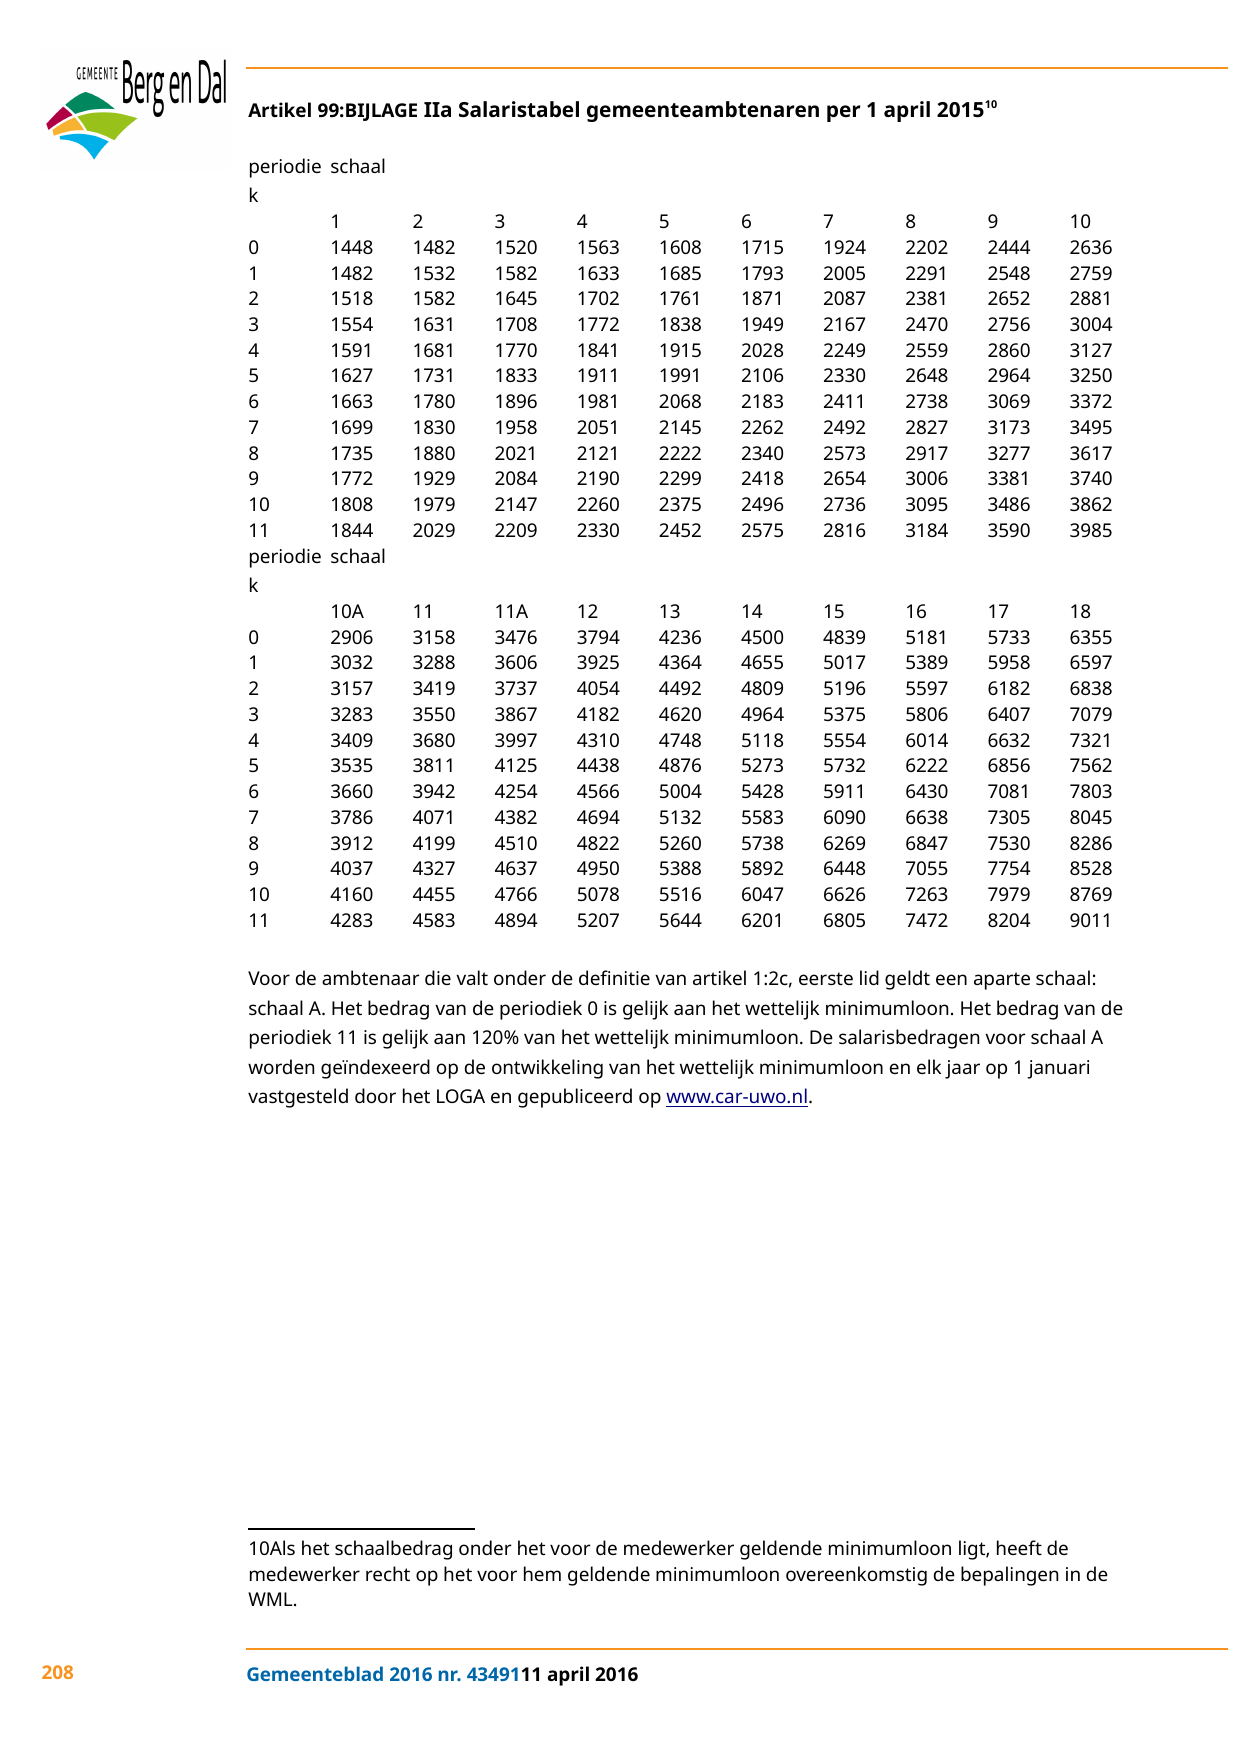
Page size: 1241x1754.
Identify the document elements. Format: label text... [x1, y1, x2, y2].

table_cell 1841 [577, 337, 659, 363]
table_cell 15 [823, 598, 905, 624]
table_cell 8045 [1069, 804, 1152, 830]
table_cell 3811 [412, 753, 494, 778]
table_cell 2492 [823, 414, 905, 440]
table_cell 3381 [987, 466, 1069, 491]
table_cell 1608 [659, 234, 741, 260]
picture [41, 47, 231, 172]
table_cell 2 [248, 286, 330, 311]
table_cell 17 [987, 598, 1069, 624]
table_cell 3740 [1069, 466, 1152, 491]
table_cell 6856 [987, 753, 1069, 778]
table_cell 3985 [1069, 517, 1152, 543]
table_cell 1761 [659, 286, 741, 311]
table_cell 5583 [741, 804, 823, 830]
table_cell 3006 [905, 466, 987, 491]
table_cell 2147 [494, 491, 577, 517]
table_cell 6805 [823, 907, 905, 933]
table_cell 6626 [823, 881, 905, 907]
table_cell 5118 [741, 727, 823, 752]
table_cell 2087 [823, 286, 905, 311]
table_cell periodiek [248, 543, 330, 598]
table_cell 4 [577, 208, 659, 234]
table_cell 1770 [494, 337, 577, 363]
table_cell 2738 [905, 389, 987, 414]
table_cell 5554 [823, 727, 905, 752]
table_cell 2496 [741, 491, 823, 517]
table_cell 4964 [741, 701, 823, 727]
table_cell 6448 [823, 855, 905, 881]
table_cell 5260 [659, 830, 741, 855]
table_cell 2375 [659, 491, 741, 517]
table_cell 1911 [577, 363, 659, 388]
table_cell 6 [248, 389, 330, 414]
table_cell 5428 [741, 778, 823, 804]
table_cell 6638 [905, 804, 987, 830]
table_cell 4655 [741, 650, 823, 675]
table_cell 6407 [987, 701, 1069, 727]
table_cell 6269 [823, 830, 905, 855]
table_header schaal [330, 153, 1152, 208]
table_cell [248, 598, 330, 624]
table_cell 4 [248, 337, 330, 363]
table_cell 3862 [1069, 491, 1152, 517]
table_cell 3372 [1069, 389, 1152, 414]
table_cell 7 [248, 414, 330, 440]
table_cell 7803 [1069, 778, 1152, 804]
table_cell schaal [330, 543, 1152, 598]
table_cell 1591 [330, 337, 412, 363]
table_cell 11 [412, 598, 494, 624]
table_cell 1681 [412, 337, 494, 363]
table_cell 8 [248, 440, 330, 466]
table_cell 4182 [577, 701, 659, 727]
table_cell 2906 [330, 624, 412, 649]
table_cell 5389 [905, 650, 987, 675]
table_cell 6047 [741, 881, 823, 907]
table_cell 2190 [577, 466, 659, 491]
table_cell 3277 [987, 440, 1069, 466]
table_cell 2330 [577, 517, 659, 543]
table_cell [248, 208, 330, 234]
table_cell 1715 [741, 234, 823, 260]
table_cell 1958 [494, 414, 577, 440]
table_cell 1871 [741, 286, 823, 311]
table_cell 1708 [494, 311, 577, 337]
table_cell 1645 [494, 286, 577, 311]
table_cell 2548 [987, 260, 1069, 286]
table_cell 7754 [987, 855, 1069, 881]
table_cell 3617 [1069, 440, 1152, 466]
table_cell 3486 [987, 491, 1069, 517]
table_cell 16 [905, 598, 987, 624]
table_cell 1979 [412, 491, 494, 517]
table_cell 2249 [823, 337, 905, 363]
table_cell 5958 [987, 650, 1069, 675]
table_cell 5196 [823, 675, 905, 701]
table_cell 3 [248, 701, 330, 727]
table_cell 1633 [577, 260, 659, 286]
table_cell 3 [494, 208, 577, 234]
table_cell 1482 [330, 260, 412, 286]
table_cell 1520 [494, 234, 577, 260]
table_cell 1518 [330, 286, 412, 311]
table_cell 5375 [823, 701, 905, 727]
table_cell 9 [248, 855, 330, 881]
table_cell 1731 [412, 363, 494, 388]
table_cell 5273 [741, 753, 823, 778]
table_cell 1482 [412, 234, 494, 260]
table_cell 3997 [494, 727, 577, 752]
table_cell 2652 [987, 286, 1069, 311]
table_cell 4510 [494, 830, 577, 855]
table_cell 2816 [823, 517, 905, 543]
table_cell 6838 [1069, 675, 1152, 701]
table_cell 1896 [494, 389, 577, 414]
table_cell 7472 [905, 907, 987, 933]
table_cell 3476 [494, 624, 577, 649]
table_cell 1830 [412, 414, 494, 440]
table_cell 4382 [494, 804, 577, 830]
table_cell 5644 [659, 907, 741, 933]
table_cell 7263 [905, 881, 987, 907]
table_cell 5004 [659, 778, 741, 804]
table_cell 3660 [330, 778, 412, 804]
table_cell 0 [248, 624, 330, 649]
table_cell 2444 [987, 234, 1069, 260]
table_cell 8204 [987, 907, 1069, 933]
table_cell 2573 [823, 440, 905, 466]
table_cell 1685 [659, 260, 741, 286]
table_cell 1844 [330, 517, 412, 543]
table_cell 5 [248, 363, 330, 388]
table_cell 2021 [494, 440, 577, 466]
table_cell 9011 [1069, 907, 1152, 933]
table_cell 11 [248, 517, 330, 543]
table_cell 14 [741, 598, 823, 624]
table_cell 1924 [823, 234, 905, 260]
table_cell 3590 [987, 517, 1069, 543]
table_cell 7321 [1069, 727, 1152, 752]
table_cell 6090 [823, 804, 905, 830]
table_cell 5388 [659, 855, 741, 881]
table_cell 4037 [330, 855, 412, 881]
table_cell 11A [494, 598, 577, 624]
table_cell 4283 [330, 907, 412, 933]
table_cell 3606 [494, 650, 577, 675]
table_cell 1808 [330, 491, 412, 517]
table_cell 3912 [330, 830, 412, 855]
table_cell 3250 [1069, 363, 1152, 388]
table_cell 4199 [412, 830, 494, 855]
table_cell 1563 [577, 234, 659, 260]
table_cell 2121 [577, 440, 659, 466]
table_cell 2964 [987, 363, 1069, 388]
table_cell 3550 [412, 701, 494, 727]
table_cell 5078 [577, 881, 659, 907]
table_cell 4876 [659, 753, 741, 778]
table_cell 7305 [987, 804, 1069, 830]
table_cell 0 [248, 234, 330, 260]
table_cell 12 [577, 598, 659, 624]
table_cell 3184 [905, 517, 987, 543]
table_cell 4455 [412, 881, 494, 907]
table_cell 4236 [659, 624, 741, 649]
table_cell 4694 [577, 804, 659, 830]
table_cell 6632 [987, 727, 1069, 752]
table_cell 5181 [905, 624, 987, 649]
table_cell 10 [248, 491, 330, 517]
table_cell 3004 [1069, 311, 1152, 337]
table_cell 3786 [330, 804, 412, 830]
table_cell 5732 [823, 753, 905, 778]
table_cell 2418 [741, 466, 823, 491]
table_cell 2759 [1069, 260, 1152, 286]
table_cell 5806 [905, 701, 987, 727]
table_cell 3288 [412, 650, 494, 675]
table_cell 4500 [741, 624, 823, 649]
table_cell 6222 [905, 753, 987, 778]
table_cell 10 [1069, 208, 1152, 234]
table_cell 5132 [659, 804, 741, 830]
table_cell 6355 [1069, 624, 1152, 649]
table_cell 1554 [330, 311, 412, 337]
table_cell 4054 [577, 675, 659, 701]
table_cell 6182 [987, 675, 1069, 701]
table_cell 2452 [659, 517, 741, 543]
table_cell 1838 [659, 311, 741, 337]
table_cell 2340 [741, 440, 823, 466]
table_cell 18 [1069, 598, 1152, 624]
table_cell 3127 [1069, 337, 1152, 363]
table_cell 2559 [905, 337, 987, 363]
table_cell 3069 [987, 389, 1069, 414]
table_cell 5733 [987, 624, 1069, 649]
table_cell 2028 [741, 337, 823, 363]
table_cell 1532 [412, 260, 494, 286]
table_cell 4566 [577, 778, 659, 804]
table_cell 6014 [905, 727, 987, 752]
table_cell 6 [741, 208, 823, 234]
table_cell 2051 [577, 414, 659, 440]
table_cell 5597 [905, 675, 987, 701]
table_cell 4583 [412, 907, 494, 933]
table_cell 4310 [577, 727, 659, 752]
table_cell 2381 [905, 286, 987, 311]
table_cell 1 [248, 650, 330, 675]
table_cell 4839 [823, 624, 905, 649]
table_cell 2636 [1069, 234, 1152, 260]
table_cell 4254 [494, 778, 577, 804]
table_cell 3867 [494, 701, 577, 727]
table_cell 4950 [577, 855, 659, 881]
table_cell 1582 [412, 286, 494, 311]
table_cell 2260 [577, 491, 659, 517]
table_cell 2 [412, 208, 494, 234]
table_cell 10 [248, 881, 330, 907]
table_cell 2068 [659, 389, 741, 414]
table_cell 4894 [494, 907, 577, 933]
table_cell 2106 [741, 363, 823, 388]
table_cell 7 [248, 804, 330, 830]
table_cell 2167 [823, 311, 905, 337]
table_cell 1 [330, 208, 412, 234]
table_cell 1582 [494, 260, 577, 286]
table_cell 7055 [905, 855, 987, 881]
table_cell 6597 [1069, 650, 1152, 675]
table_cell 4492 [659, 675, 741, 701]
table_cell 3680 [412, 727, 494, 752]
table_cell 1915 [659, 337, 741, 363]
table_cell 6847 [905, 830, 987, 855]
table_cell 7079 [1069, 701, 1152, 727]
table_cell 3942 [412, 778, 494, 804]
text Artikel 99:BIJLAGE IIa Salaristabel gemeenteambtenaren per 1 april 2015 [248, 95, 1152, 123]
table_cell 4748 [659, 727, 741, 752]
table_cell 7 [823, 208, 905, 234]
table_cell 2827 [905, 414, 987, 440]
table_cell 1735 [330, 440, 412, 466]
table_cell 2209 [494, 517, 577, 543]
table_cell 2736 [823, 491, 905, 517]
table_cell 4438 [577, 753, 659, 778]
table_cell 2005 [823, 260, 905, 286]
table_cell 3158 [412, 624, 494, 649]
table_cell 3925 [577, 650, 659, 675]
table_cell 2029 [412, 517, 494, 543]
table_cell 3737 [494, 675, 577, 701]
table_cell 1793 [741, 260, 823, 286]
table_cell 1702 [577, 286, 659, 311]
table_cell 1772 [330, 466, 412, 491]
table_cell 1 [248, 260, 330, 286]
table_cell 8 [905, 208, 987, 234]
table_cell 5911 [823, 778, 905, 804]
table_cell 1699 [330, 414, 412, 440]
table_cell 1981 [577, 389, 659, 414]
table_cell 11 [248, 907, 330, 933]
table_cell 2183 [741, 389, 823, 414]
table_cell 1949 [741, 311, 823, 337]
table_cell 1833 [494, 363, 577, 388]
table_cell 2881 [1069, 286, 1152, 311]
table_cell 4637 [494, 855, 577, 881]
table_cell 4 [248, 727, 330, 752]
table_cell 3419 [412, 675, 494, 701]
table_cell 5 [248, 753, 330, 778]
table_cell 2262 [741, 414, 823, 440]
table_cell 3495 [1069, 414, 1152, 440]
text Als het schaalbedrag onder het voor de medewerker geldende minimumloon ligt, heeft de medewerker recht op het voor hem geldende minimumloon overeenkomstig de bepalingen in de WML. [248, 1535, 1152, 1612]
table_cell 5017 [823, 650, 905, 675]
table_cell 4125 [494, 753, 577, 778]
table_cell 3157 [330, 675, 412, 701]
table_cell 3535 [330, 753, 412, 778]
table_cell 2291 [905, 260, 987, 286]
table_cell 2470 [905, 311, 987, 337]
table_cell 1663 [330, 389, 412, 414]
table_cell 2411 [823, 389, 905, 414]
table_cell 10A [330, 598, 412, 624]
table_cell 5738 [741, 830, 823, 855]
table_cell 3095 [905, 491, 987, 517]
table_cell 1772 [577, 311, 659, 337]
table_cell 2145 [659, 414, 741, 440]
table_cell 2 [248, 675, 330, 701]
table_cell 2917 [905, 440, 987, 466]
table_cell 4766 [494, 881, 577, 907]
table_cell 4327 [412, 855, 494, 881]
table_cell 1929 [412, 466, 494, 491]
table_cell 3409 [330, 727, 412, 752]
table_cell 1780 [412, 389, 494, 414]
table_cell 6430 [905, 778, 987, 804]
table_cell 5892 [741, 855, 823, 881]
text Voor de ambtenaar die valt onder de definitie van artikel 1:2c, eerste lid geldt een aparte schaal: schaal A. Het bedrag van de periodiek 0 is gelijk aan het wettelijk minimumloon. Het bedrag van de periodiek 11 is gelijk aan 120% van het wettelijk minimumloon. De salarisbedragen voor schaal A worden geïndexeerd op de ontwikkeling van het wettelijk minimumloon en elk jaar op 1 januari vastgesteld door het LOGA en gepubliceerd op www.car-uwo.nl. [248, 965, 1152, 1109]
table_cell 1448 [330, 234, 412, 260]
table_cell 8769 [1069, 881, 1152, 907]
table_cell 3032 [330, 650, 412, 675]
table_cell 9 [248, 466, 330, 491]
table_cell 2575 [741, 517, 823, 543]
table_cell 1631 [412, 311, 494, 337]
table_cell 1880 [412, 440, 494, 466]
table_cell 4822 [577, 830, 659, 855]
table_cell 4160 [330, 881, 412, 907]
table_cell 9 [987, 208, 1069, 234]
table_cell 2648 [905, 363, 987, 388]
table_cell 4071 [412, 804, 494, 830]
table_cell 7081 [987, 778, 1069, 804]
table_cell 4364 [659, 650, 741, 675]
table_cell 2202 [905, 234, 987, 260]
table_cell 3173 [987, 414, 1069, 440]
table_cell 2084 [494, 466, 577, 491]
table_cell 7530 [987, 830, 1069, 855]
table_cell 8286 [1069, 830, 1152, 855]
table_cell 2756 [987, 311, 1069, 337]
table_cell 7979 [987, 881, 1069, 907]
table_cell 5516 [659, 881, 741, 907]
table_cell 2860 [987, 337, 1069, 363]
table_cell 8 [248, 830, 330, 855]
table_cell 3 [248, 311, 330, 337]
table_cell 3283 [330, 701, 412, 727]
table_cell 13 [659, 598, 741, 624]
table_cell 2299 [659, 466, 741, 491]
table_cell 2654 [823, 466, 905, 491]
table_cell 6 [248, 778, 330, 804]
table_cell 4809 [741, 675, 823, 701]
table_cell 1627 [330, 363, 412, 388]
table_cell 8528 [1069, 855, 1152, 881]
table_cell 3794 [577, 624, 659, 649]
table_cell 4620 [659, 701, 741, 727]
table_cell 5207 [577, 907, 659, 933]
table_cell 2330 [823, 363, 905, 388]
table_cell 1991 [659, 363, 741, 388]
table_cell 7562 [1069, 753, 1152, 778]
table_cell 6201 [741, 907, 823, 933]
table_header periodiek [248, 153, 330, 208]
table_cell 5 [659, 208, 741, 234]
table_cell 2222 [659, 440, 741, 466]
